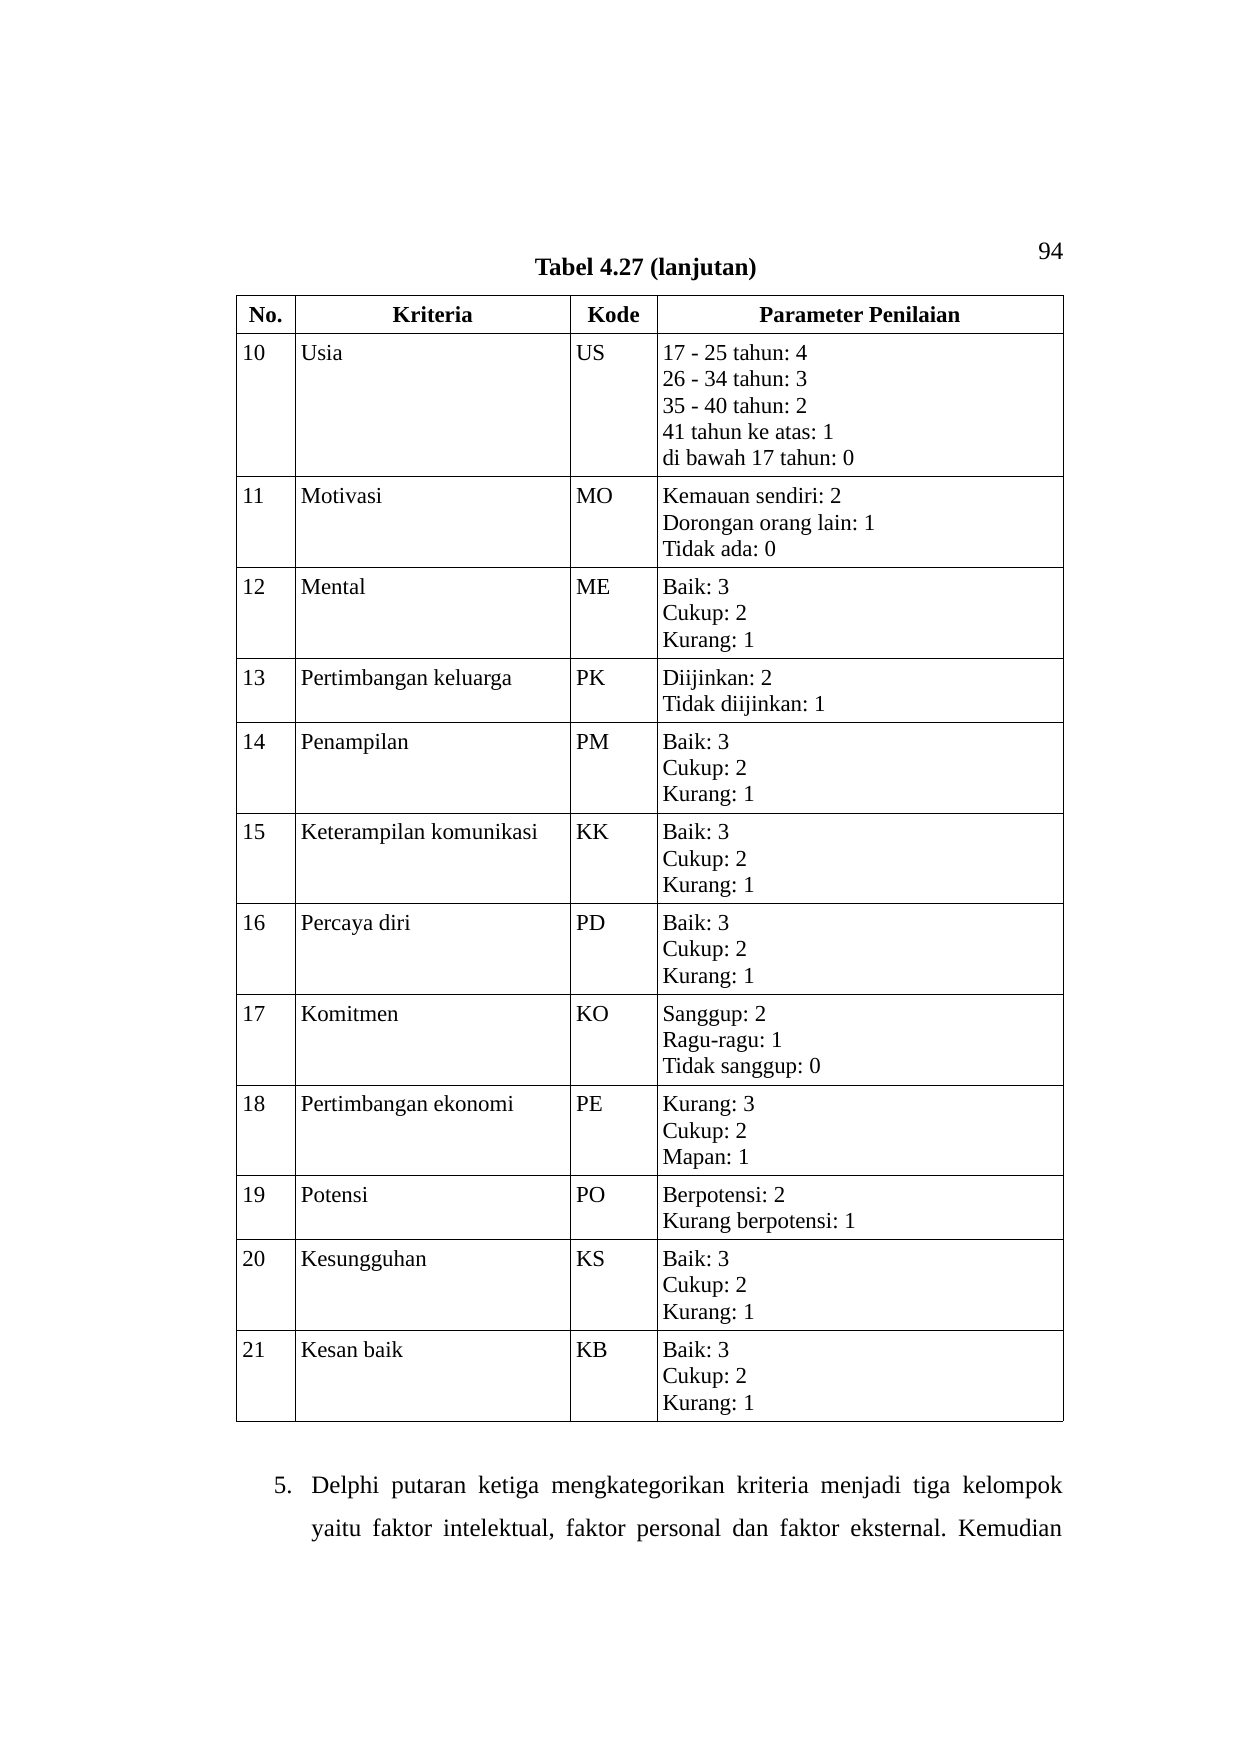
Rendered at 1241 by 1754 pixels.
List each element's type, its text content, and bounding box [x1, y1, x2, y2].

table_cell Potensi [296, 1176, 570, 1239]
table_cell 18 [237, 1086, 295, 1175]
table_cell Baik: 3 Cukup: 2 Kurang: 1 [658, 568, 1063, 658]
table_cell Kesan baik [296, 1331, 570, 1421]
table_cell Penampilan [296, 723, 570, 813]
table_cell KS [571, 1240, 657, 1330]
table_cell 11 [237, 477, 295, 567]
table_cell Kesungguhan [296, 1240, 570, 1330]
table_cell Baik: 3 Cukup: 2 Kurang: 1 [658, 814, 1063, 903]
table_cell KO [571, 995, 657, 1084]
table_cell PM [571, 723, 657, 813]
table_cell Berpotensi: 2 Kurang berpotensi: 1 [658, 1176, 1063, 1239]
table_cell PE [571, 1086, 657, 1175]
table_cell Usia [296, 334, 570, 476]
table_cell US [571, 334, 657, 476]
table_cell Mental [296, 568, 570, 658]
table_cell 16 [237, 904, 295, 994]
table_cell Keterampilan komunikasi [296, 814, 570, 903]
table_cell MO [571, 477, 657, 567]
table_cell 17 - 25 tahun: 4 26 - 34 tahun: 3 35 - 40 tahun: 2 41 tahun ke atas: 1 di bawah 17 tahun: 0 [658, 334, 1063, 476]
table_cell Baik: 3 Cukup: 2 Kurang: 1 [658, 904, 1063, 994]
table_cell PK [571, 659, 657, 722]
table_cell 21 [237, 1331, 295, 1421]
table_cell Baik: 3 Cukup: 2 Kurang: 1 [658, 723, 1063, 813]
table_cell Diijinkan: 2 Tidak diijinkan: 1 [658, 659, 1063, 722]
table_cell ME [571, 568, 657, 658]
table_header No. [237, 296, 295, 333]
table_cell PO [571, 1176, 657, 1239]
table_cell KK [571, 814, 657, 903]
table_cell 19 [237, 1176, 295, 1239]
table_cell Percaya diri [296, 904, 570, 994]
table_cell 14 [237, 723, 295, 813]
list Delphi putaran ketiga mengkategorikan kriteria menjadi tiga kelompok yaitu faktor intelektual, faktor personal dan faktor eksternal. Kemudian [274, 1470, 1063, 1542]
table_header Kriteria [296, 296, 570, 333]
table_cell 13 [237, 659, 295, 722]
table_header Kode [571, 296, 657, 333]
table_header Parameter Penilaian [658, 296, 1063, 333]
table_cell 20 [237, 1240, 295, 1330]
table_cell Sanggup: 2 Ragu-ragu: 1 Tidak sanggup: 0 [658, 995, 1063, 1084]
table_cell Motivasi [296, 477, 570, 567]
table_cell PD [571, 904, 657, 994]
text Tabel 4.27 (lanjutan) [263, 252, 1028, 280]
table_cell KB [571, 1331, 657, 1421]
table_cell 10 [237, 334, 295, 476]
table_cell Baik: 3 Cukup: 2 Kurang: 1 [658, 1331, 1063, 1421]
table_cell Kurang: 3 Cukup: 2 Mapan: 1 [658, 1086, 1063, 1175]
table_cell Pertimbangan keluarga [296, 659, 570, 722]
table_cell Komitmen [296, 995, 570, 1084]
table_cell 15 [237, 814, 295, 903]
table_cell 12 [237, 568, 295, 658]
table_cell Kemauan sendiri: 2 Dorongan orang lain: 1 Tidak ada: 0 [658, 477, 1063, 567]
table_cell 17 [237, 995, 295, 1084]
table_cell Pertimbangan ekonomi [296, 1086, 570, 1175]
table_cell Baik: 3 Cukup: 2 Kurang: 1 [658, 1240, 1063, 1330]
